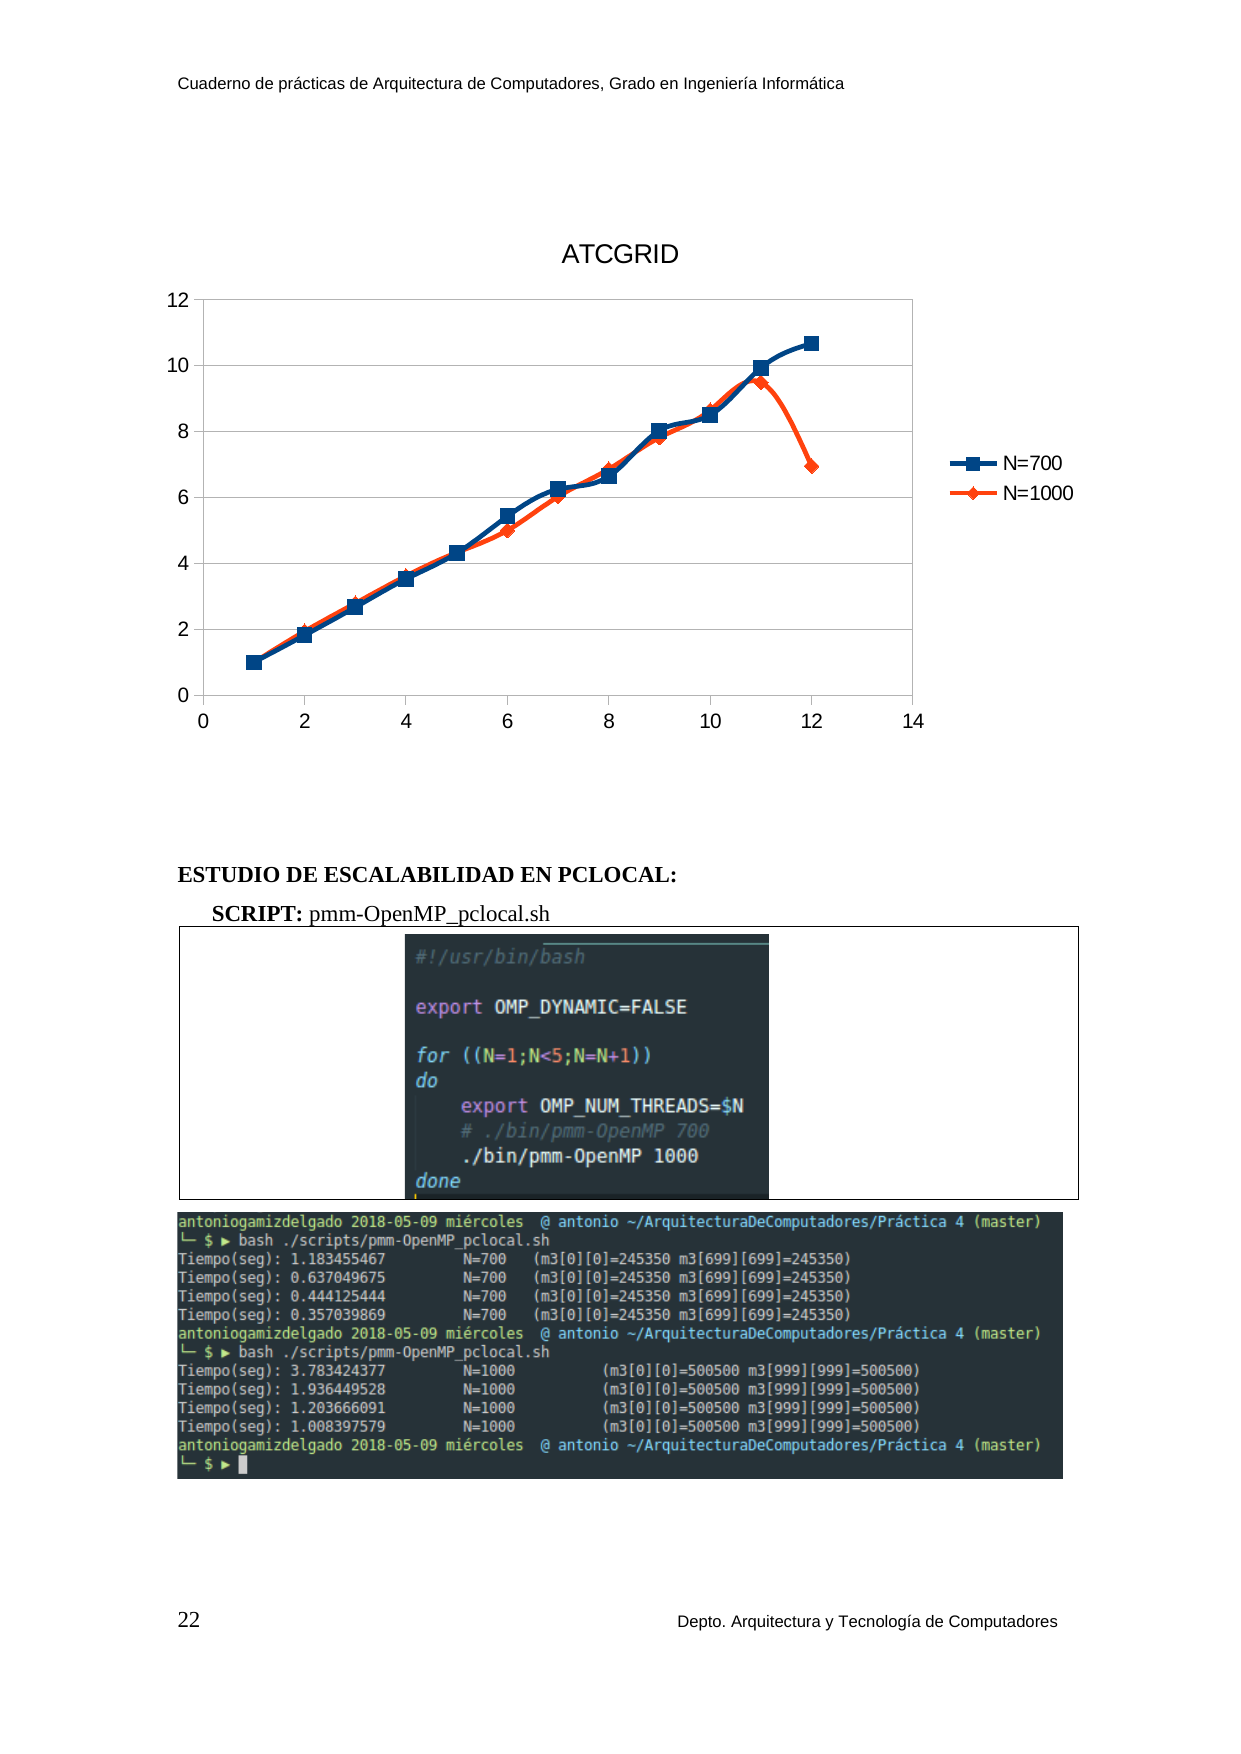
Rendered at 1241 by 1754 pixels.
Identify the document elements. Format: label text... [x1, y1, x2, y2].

table_header [180, 927, 1078, 934]
picture [177, 1212, 1063, 1479]
picture [404, 934, 769, 1199]
table_header [180, 935, 404, 1198]
table_header [769, 935, 1078, 1198]
list ESTUDIO DE ESCALABILIDAD EN PCLOCAL: [177, 861, 1063, 887]
list SCRIPT: pmm-OpenMP_pclocal.sh [177, 900, 1063, 926]
